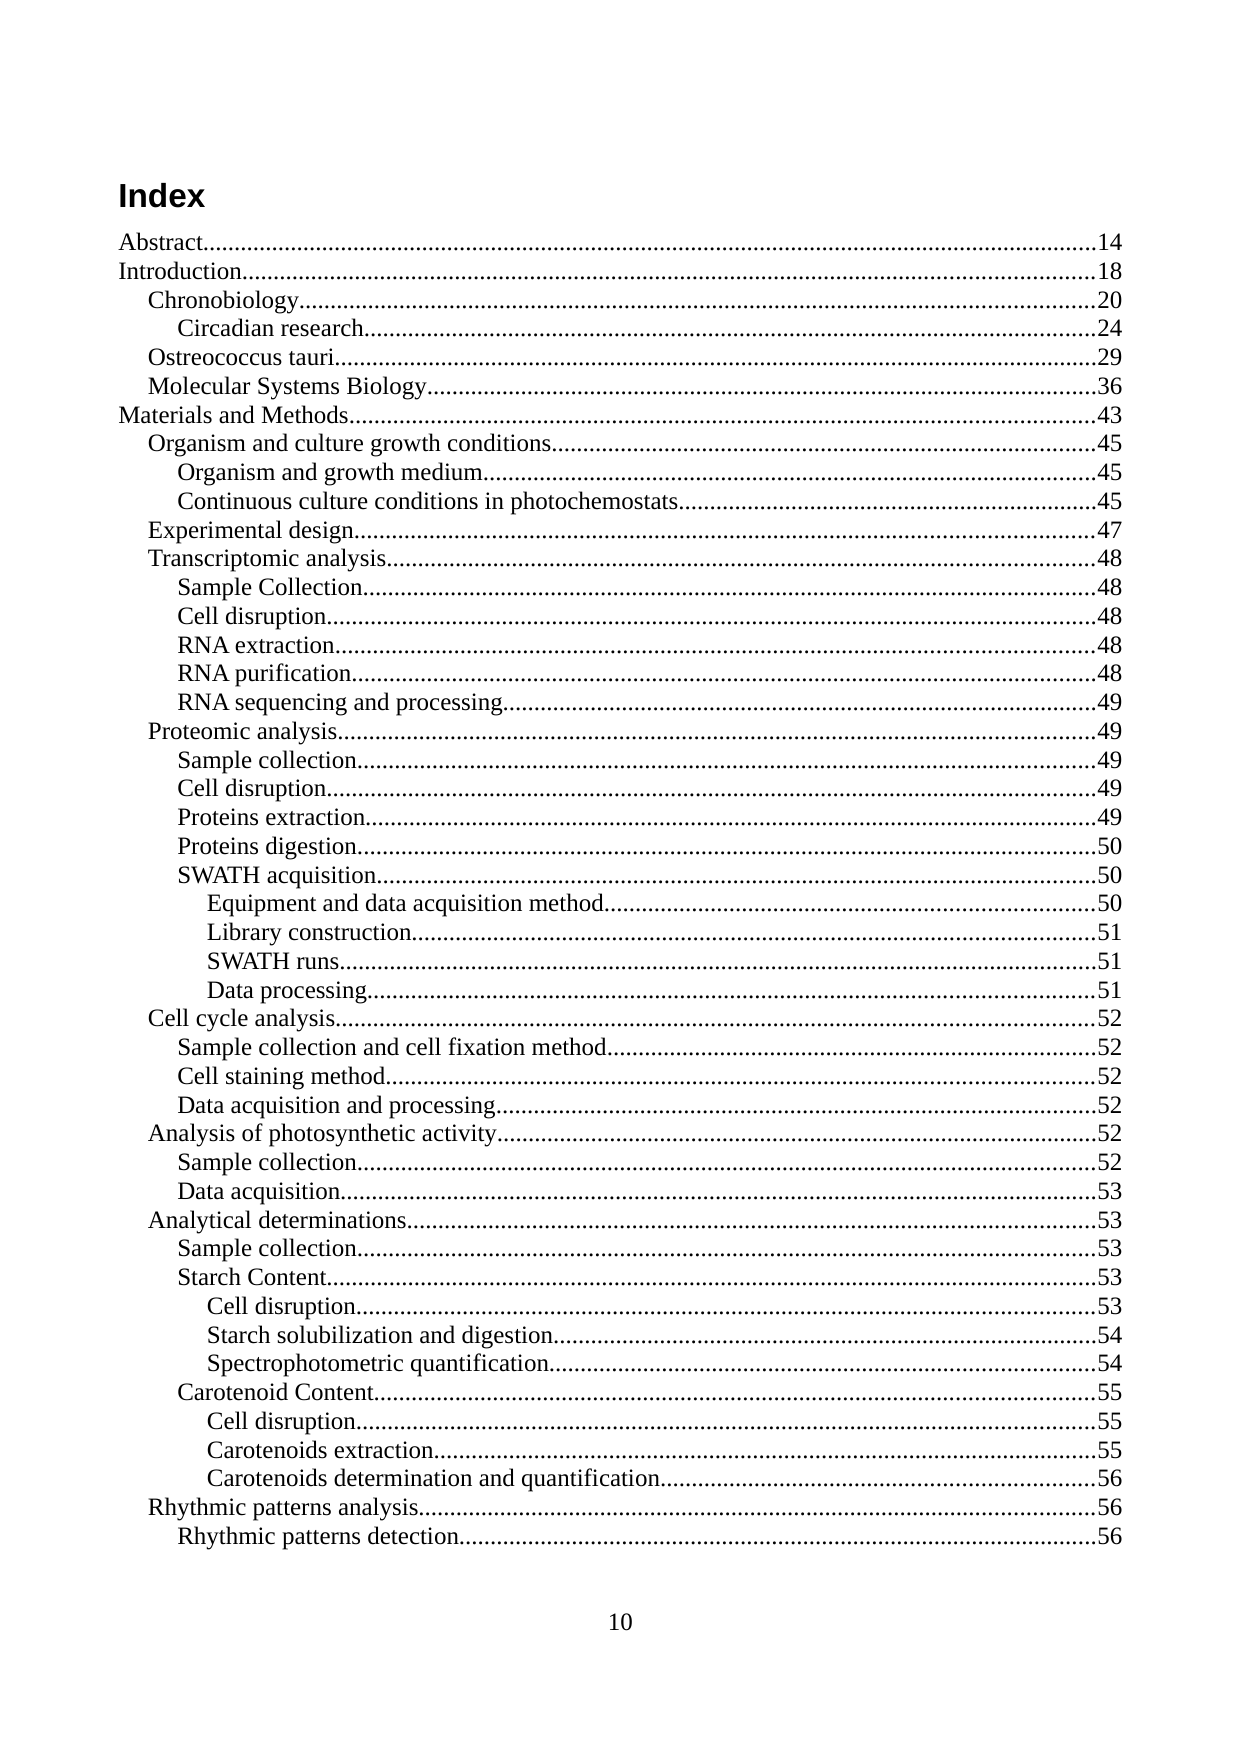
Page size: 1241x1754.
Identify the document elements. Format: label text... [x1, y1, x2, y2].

text Data acquisition and processing 52 [177, 1090, 1122, 1118]
text Data processing 51 [207, 975, 1122, 1003]
text Materials and Methods 43 [118, 400, 1122, 428]
text Abstract 14 [118, 227, 1122, 256]
text RNA sequencing and processing 49 [177, 687, 1122, 716]
text Cell disruption 53 [207, 1291, 1122, 1320]
text RNA extraction 48 [177, 630, 1122, 658]
text Organism and culture growth conditions. 45 [148, 428, 1122, 457]
text Carotenoids extraction 55 [207, 1435, 1122, 1463]
text Starch solubilization and digestion 54 [207, 1320, 1122, 1348]
text Sample collection 52 [177, 1147, 1122, 1176]
text Cell disruption 48 [177, 601, 1122, 630]
text SWATH runs 51 [207, 946, 1122, 975]
text Library construction 51 [207, 917, 1122, 946]
text Carotenoids determination and quantification 56 [207, 1463, 1122, 1492]
text Cell staining method 52 [177, 1061, 1122, 1090]
text Analysis of photosynthetic activity 52 [148, 1118, 1122, 1147]
text Equipment and data acquisition method. 50 [207, 888, 1122, 917]
text Analytical determinations 53 [148, 1205, 1122, 1233]
text Circadian research 24 [177, 313, 1122, 342]
text Experimental design. 47 [148, 515, 1122, 543]
text Organism and growth medium. 45 [177, 457, 1122, 486]
text Transcriptomic analysis 48 [148, 543, 1122, 572]
text Spectrophotometric quantification 54 [207, 1348, 1122, 1377]
text Rhythmic patterns detection 56 [177, 1521, 1122, 1550]
text SWATH acquisition 50 [177, 860, 1122, 888]
subtitle Index [118, 176, 1122, 215]
text Starch Content 53 [177, 1262, 1122, 1291]
text Sample collection 53 [177, 1233, 1122, 1262]
text Proteomic analysis 49 [148, 716, 1122, 745]
text Carotenoid Content 55 [177, 1377, 1122, 1406]
text Cell cycle analysis 52 [148, 1003, 1122, 1032]
text Data acquisition 53 [177, 1176, 1122, 1205]
text Chronobiology 20 [148, 285, 1122, 313]
text Cell disruption 55 [207, 1406, 1122, 1435]
text Rhythmic patterns analysis 56 [148, 1492, 1122, 1521]
text Proteins digestion. 50 [177, 831, 1122, 860]
text Sample collection 49 [177, 745, 1122, 773]
text Proteins extraction 49 [177, 802, 1122, 831]
text Ostreococcus tauri 29 [148, 342, 1122, 371]
text Sample collection and cell fixation method 52 [177, 1032, 1122, 1061]
text Cell disruption 49 [177, 773, 1122, 802]
text Continuous culture conditions in photochemostats. 45 [177, 486, 1122, 515]
text Molecular Systems Biology 36 [148, 371, 1122, 400]
text RNA purification 48 [177, 658, 1122, 687]
text Introduction 18 [118, 256, 1122, 285]
text Sample Collection 48 [177, 572, 1122, 601]
